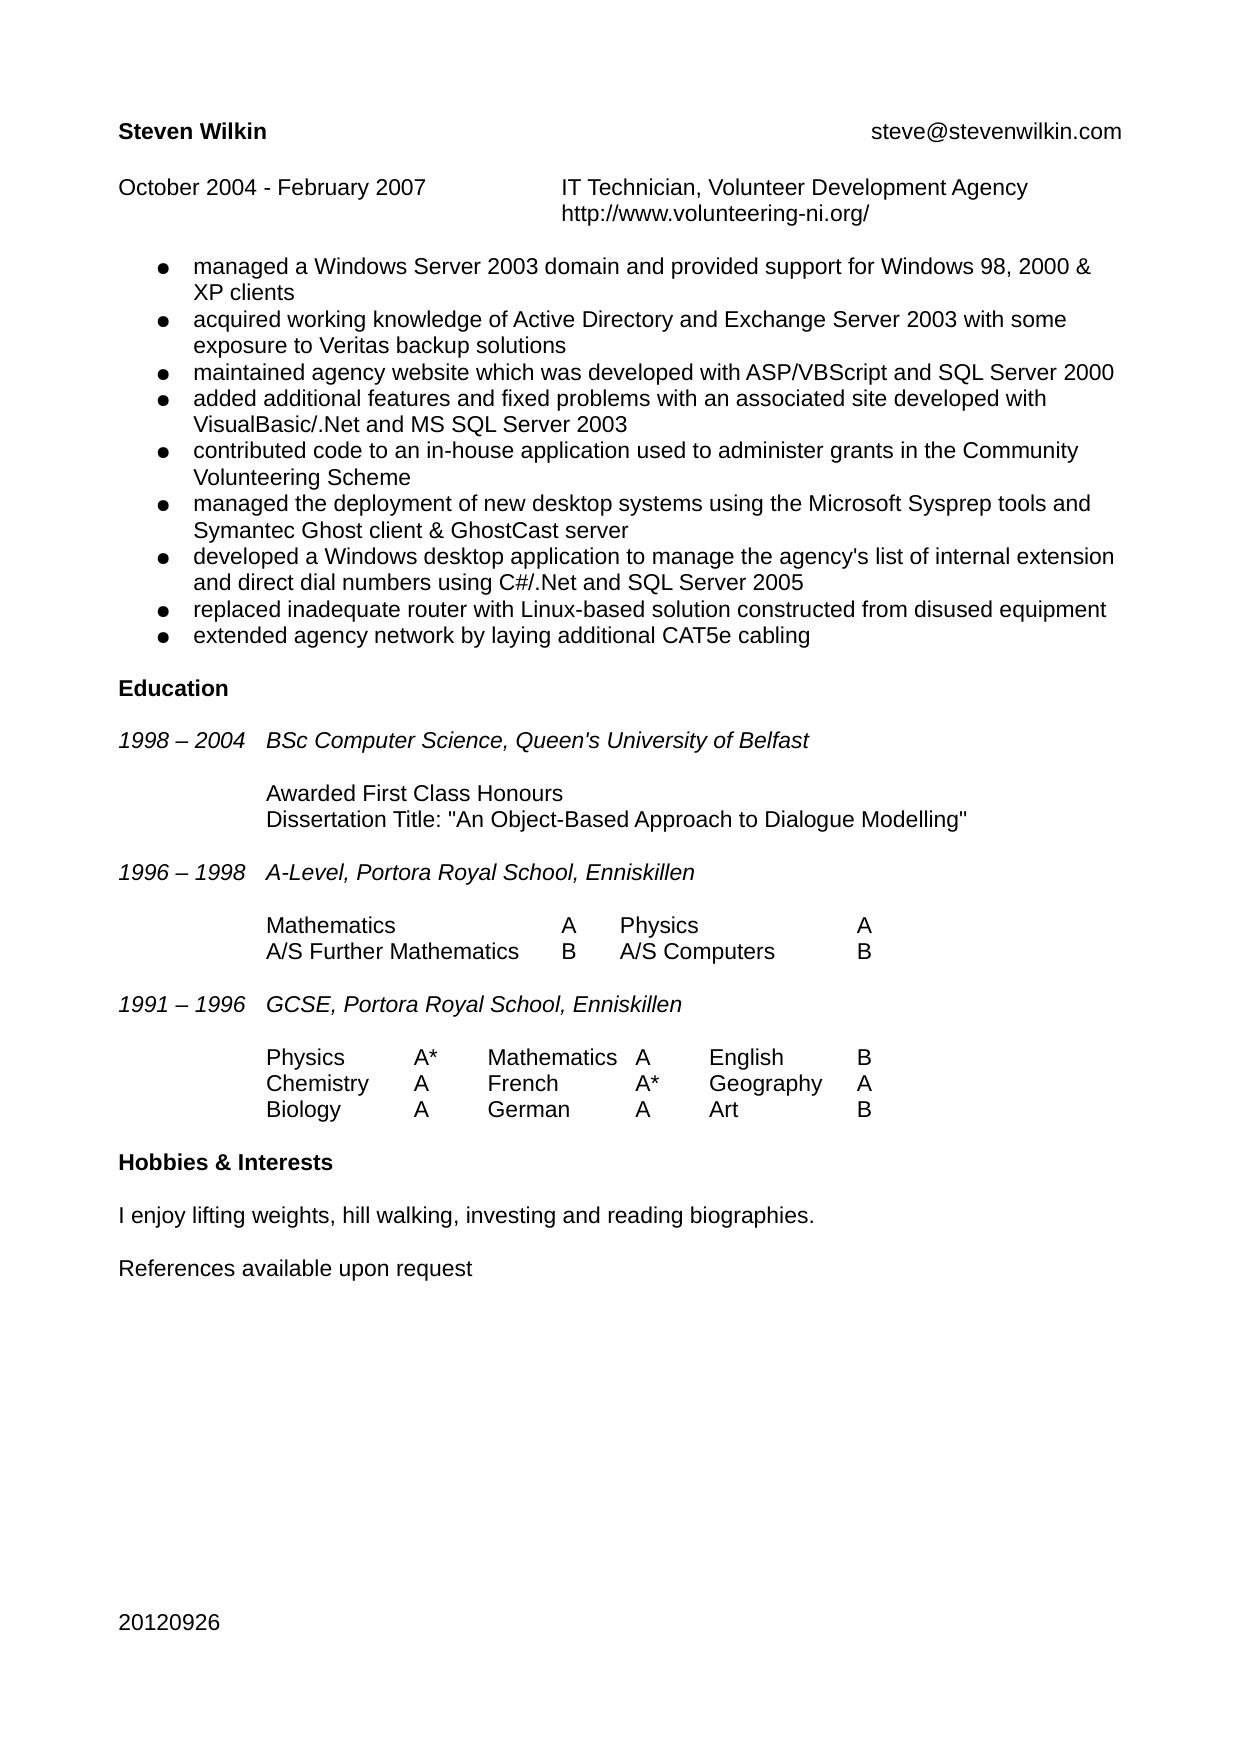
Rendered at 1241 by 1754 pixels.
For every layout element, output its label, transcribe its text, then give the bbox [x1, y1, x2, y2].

list contributed code to an in-house application used to administer grants in the Community Volunteering Scheme [156, 437, 1122, 490]
text 1996 – 1998 A-Level, Portora Royal School, Enniskillen [118, 859, 1122, 886]
list added additional features and fixed problems with an associated site developed with VisualBasic/.Net and MS SQL Server 2003 [156, 385, 1122, 437]
text Awarded First Class Honours [118, 780, 1122, 806]
list maintained agency website which was developed with ASP/VBScript and SQL Server 2000 [156, 358, 1122, 385]
list replaced inadequate router with Linux-based solution constructed from disused equipment [156, 596, 1122, 622]
list acquired working knowledge of Active Directory and Exchange Server 2003 with some exposure to Veritas backup solutions [156, 306, 1122, 358]
text 1998 – 2004 BSc Computer Science, Queen's University of Belfast [118, 727, 1122, 754]
text Dissertation Title: "An Object-Based Approach to Dialogue Modelling" [118, 806, 1122, 833]
text Physics A* Mathematics A English B [118, 1044, 1122, 1070]
list extended agency network by laying additional CAT5e cabling [156, 622, 1122, 648]
text I enjoy lifting weights, hill walking, investing and reading biographies. [118, 1202, 1122, 1228]
text References available upon request [118, 1254, 1122, 1281]
list managed a Windows Server 2003 domain and provided support for Windows 98, 2000 & XP clients [156, 253, 1122, 306]
text Hobbies & Interests [118, 1149, 1122, 1175]
text October 2004 - February 2007 IT Technician, Volunteer Development Agency [118, 174, 1122, 200]
list developed a Windows desktop application to manage the agency's list of internal extension and direct dial numbers using C#/.Net and SQL Server 2005 [156, 543, 1122, 596]
text Education [118, 675, 1122, 701]
text Chemistry A French A* Geography A [118, 1070, 1122, 1096]
text 1991 – 1996 GCSE, Portora Royal School, Enniskillen [118, 991, 1122, 1017]
list managed the deployment of new desktop systems using the Microsoft Sysprep tools and Symantec Ghost client & GhostCast server [156, 490, 1122, 543]
text Biology A German A Art B [118, 1096, 1122, 1123]
text Mathematics A Physics A [118, 912, 1122, 938]
text http://www.volunteering-ni.org/ [118, 200, 1122, 227]
text A/S Further Mathematics B A/S Computers B [118, 938, 1122, 964]
